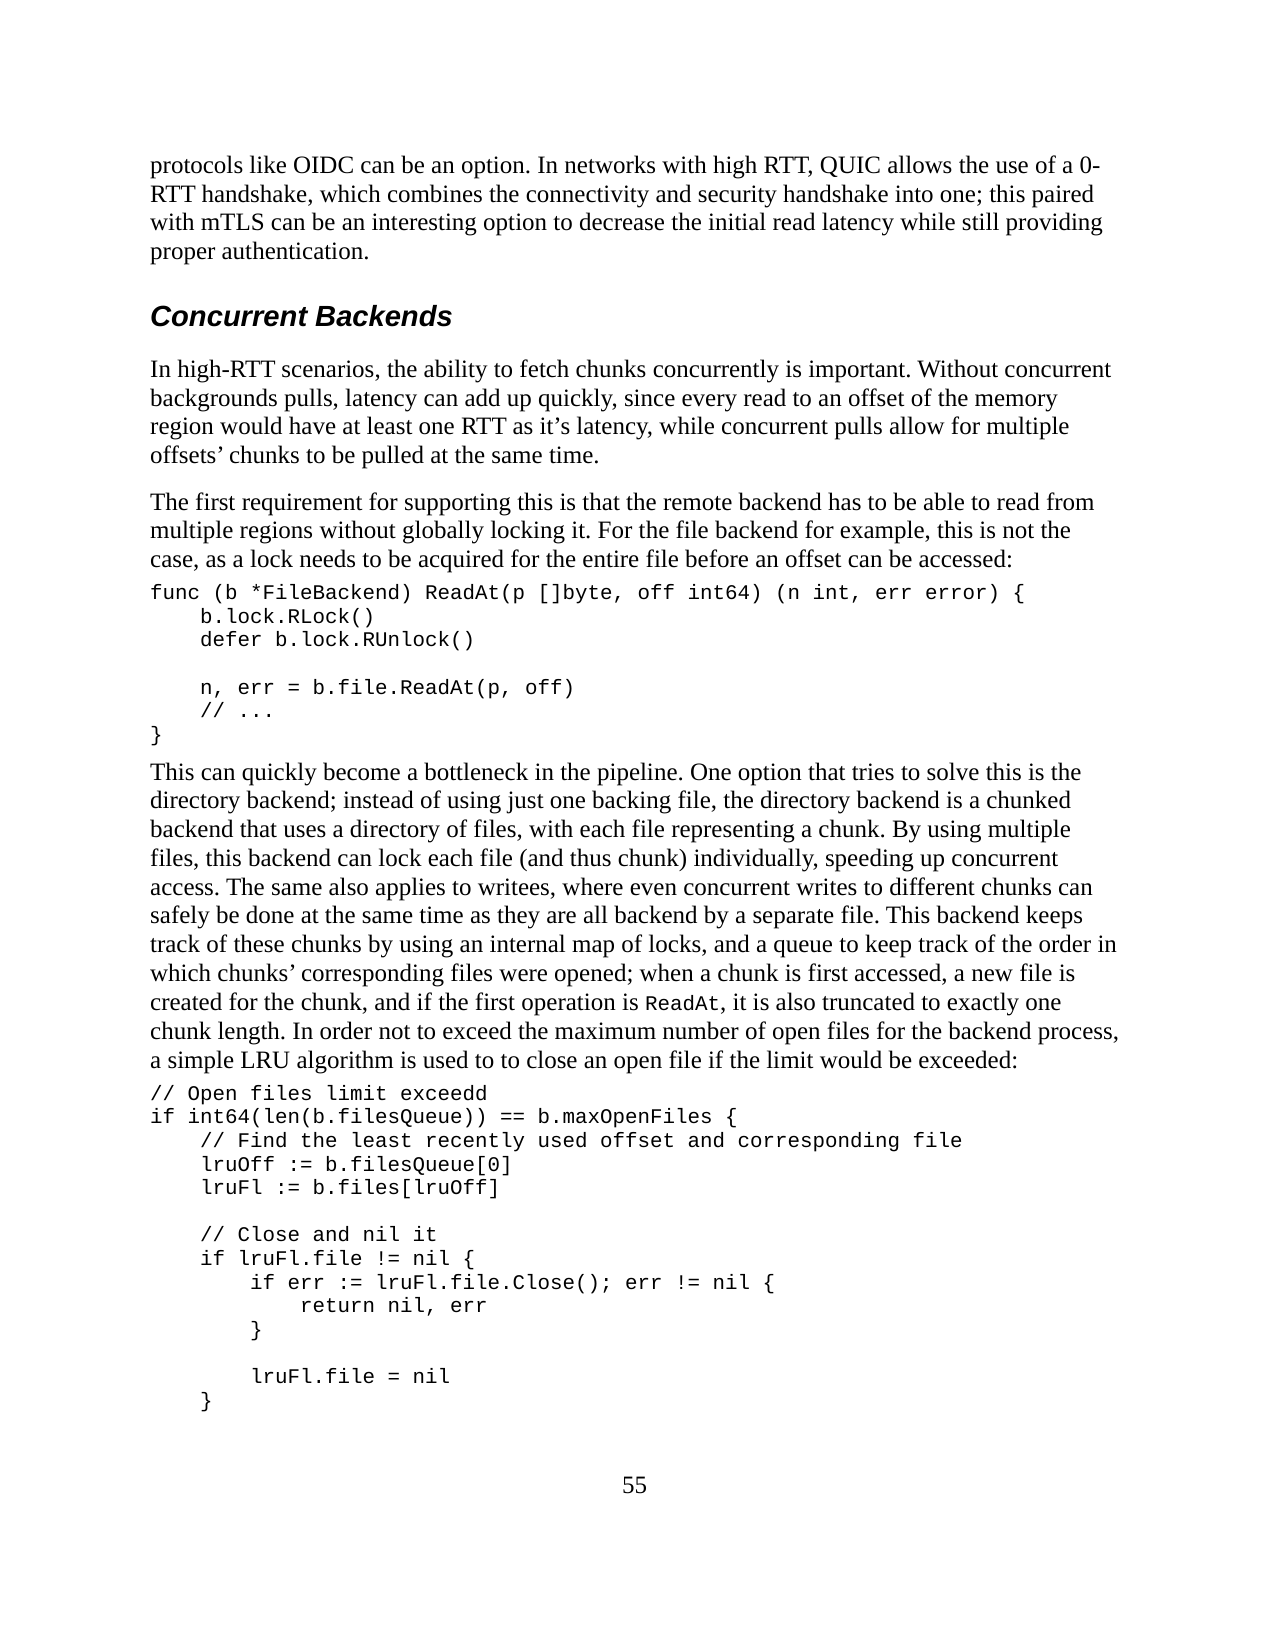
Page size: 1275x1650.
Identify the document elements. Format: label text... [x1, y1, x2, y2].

text n, err = b.file.ReadAt(p, off) [150, 677, 1125, 700]
text lruOff := b.filesQueue[0] [150, 1153, 1125, 1177]
text lruFl.file = nil [150, 1366, 1125, 1390]
text // Close and nil it [150, 1224, 1125, 1248]
text } [150, 1319, 1125, 1343]
text This can quickly become a bottleneck in the pipeline. One option that tries to solve this is the directory backend; instead of using just one backing file, the directory backend is a chunked backend that uses a directory of files, with each file representing a chunk. By using multiple files, this backend can lock each file (and thus chunk) individually, speeding up concurrent access. The same also applies to writees, where even concurrent writes to different chunks can safely be done at the same time as they are all backend by a separate file. This backend keeps track of these chunks by using an internal map of locks, and a queue to keep track of the order in which chunks’ corresponding files were opened; when a chunk is first accessed, a new file is created for the chunk, and if the first operation is ReadAt, it is also truncated to exactly one chunk length. In order not to exceed the maximum number of open files for the backend process, a simple LRU algorithm is used to to close an open file if the limit would be exceeded: [150, 757, 1125, 1074]
subtitle Concurrent Backends [150, 299, 1125, 332]
text } [150, 724, 1125, 748]
text In high-RTT scenarios, the ability to fetch chunks concurrently is important. Without concurrent backgrounds pulls, latency can add up quickly, since every read to an offset of the memory region would have at least one RTT as it’s latency, while concurrent pulls allow for multiple offsets’ chunks to be pulled at the same time. [150, 354, 1125, 469]
text if err := lruFl.file.Close(); err != nil { [150, 1272, 1125, 1295]
text if int64(len(b.filesQueue)) == b.maxOpenFiles { [150, 1106, 1125, 1130]
text lruFl := b.files[lruOff] [150, 1177, 1125, 1201]
text // Open files limit exceedd [150, 1083, 1125, 1106]
text } [150, 1390, 1125, 1414]
text The first requirement for supporting this is that the remote backend has to be able to read from multiple regions without globally locking it. For the file backend for example, this is not the case, as a lock needs to be acquired for the entire file before an offset can be accessed: [150, 487, 1125, 573]
text if lruFl.file != nil { [150, 1248, 1125, 1272]
text return nil, err [150, 1295, 1125, 1319]
text b.lock.RLock() [150, 606, 1125, 629]
text func (b *FileBackend) ReadAt(p []byte, off int64) (n int, err error) { [150, 582, 1125, 606]
text protocols like OIDC can be an option. In networks with high RTT, QUIC allows the use of a 0-RTT handshake, which combines the connectivity and security handshake into one; this paired with mTLS can be an interesting option to decrease the initial read latency while still providing proper authentication. [150, 150, 1125, 265]
text // ... [150, 700, 1125, 724]
text defer b.lock.RUnlock() [150, 629, 1125, 653]
text // Find the least recently used offset and corresponding file [150, 1130, 1125, 1153]
